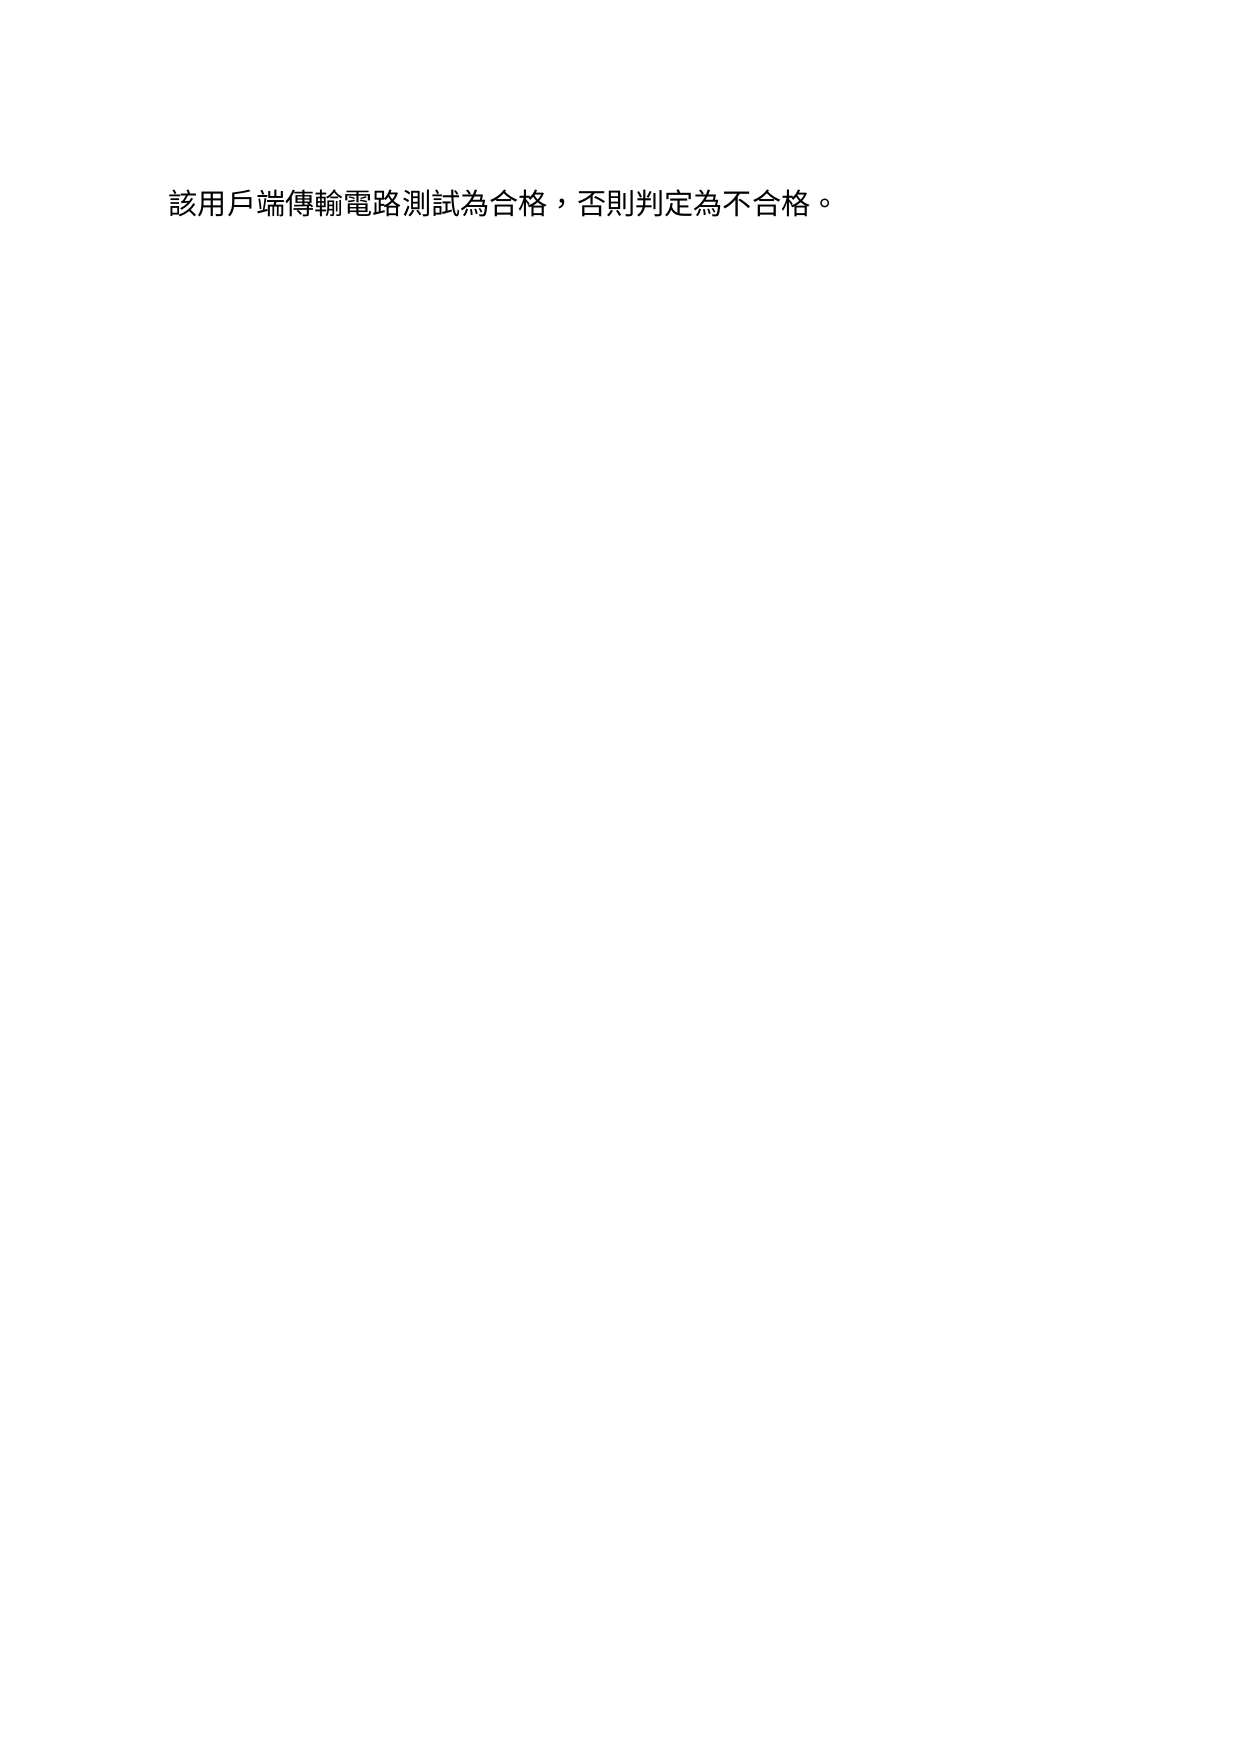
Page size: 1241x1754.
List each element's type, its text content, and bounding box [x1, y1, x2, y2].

text 該用戶端傳輸電路測試為合格，否則判定為不合格。 [125, 164, 1162, 239]
